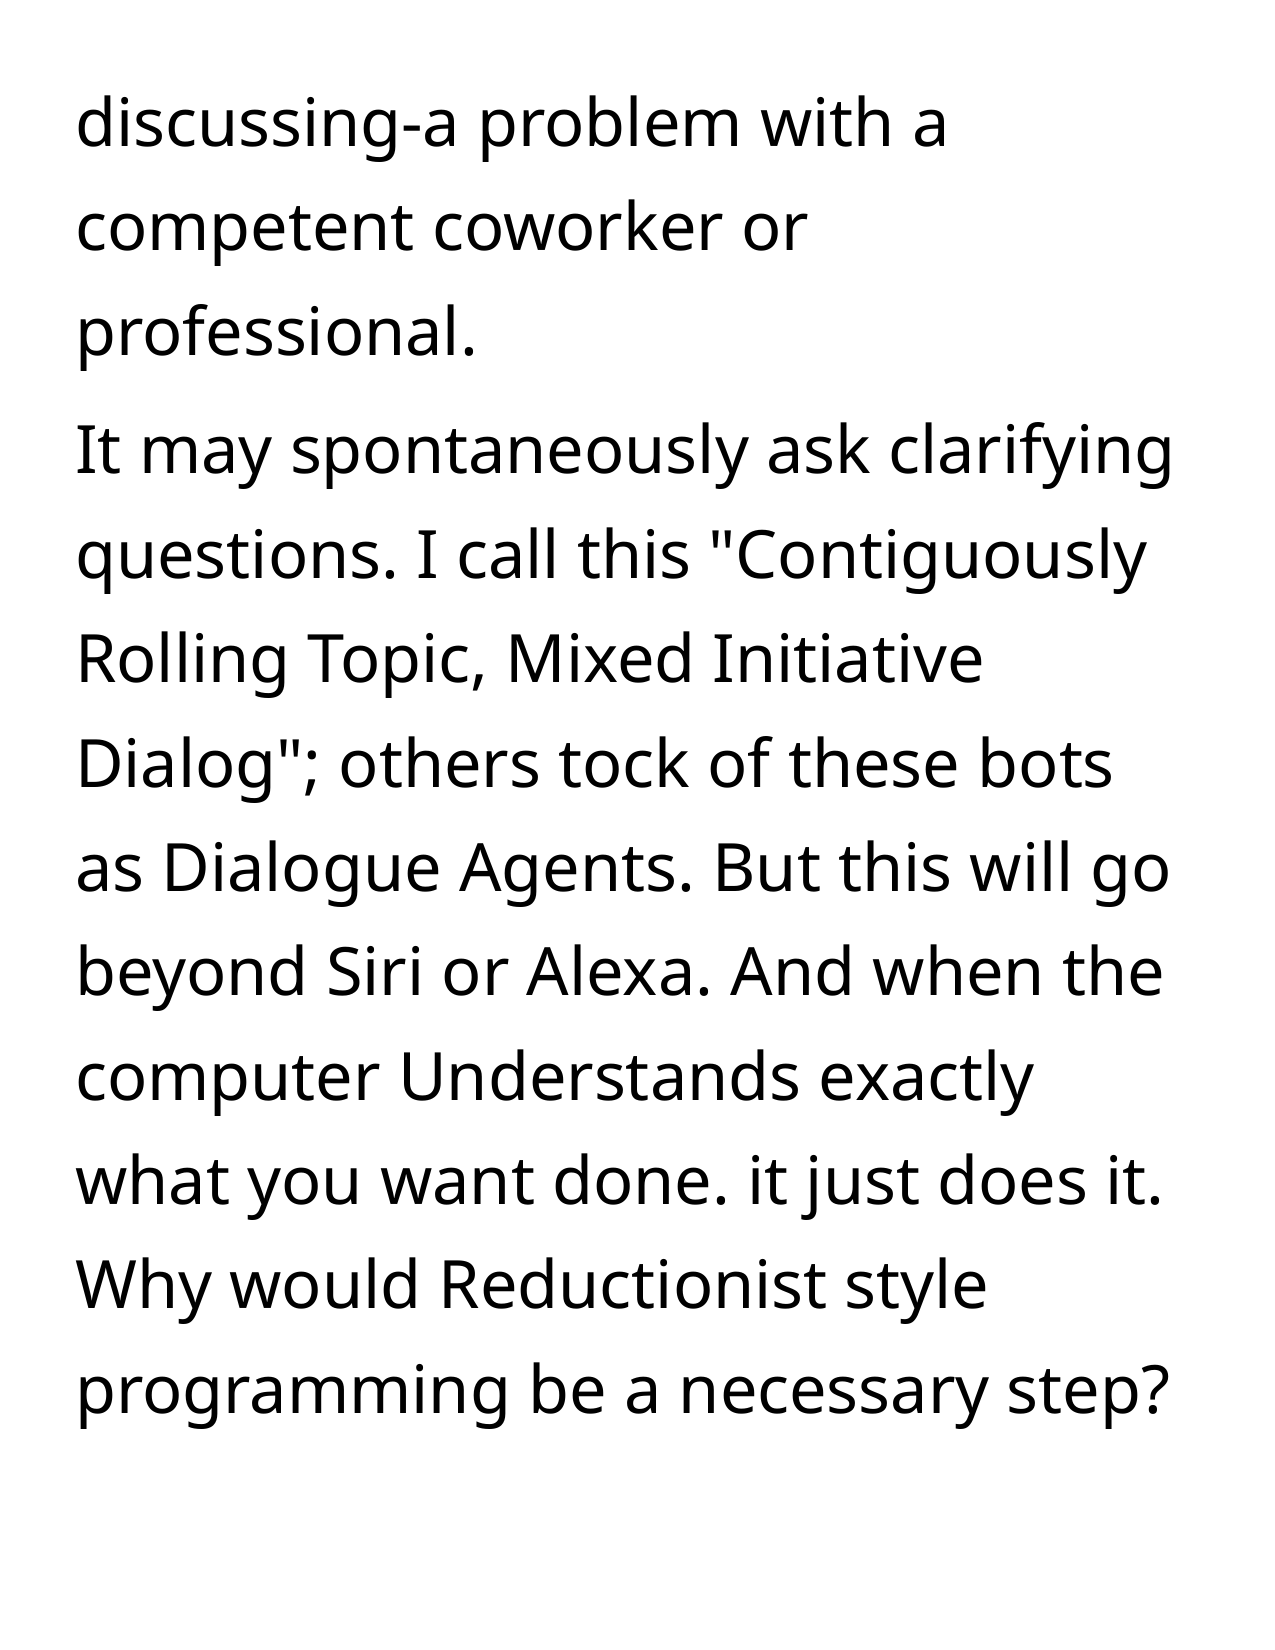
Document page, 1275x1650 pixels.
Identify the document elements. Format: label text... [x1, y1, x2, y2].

text It may spontaneously ask clarifying questions. I call this "Contiguously Rolling Topic, Mixed Initiative Dialog"; others tock of these bots as Dialogue Agents. But this will go beyond Siri or Alexa. And when the computer Understands exactly what you want done. it just does it. Why would Reductionist style programming be a necessary step? [75, 403, 1200, 1433]
text discussing-a problem with a competent coworker or professional. [75, 75, 1200, 374]
